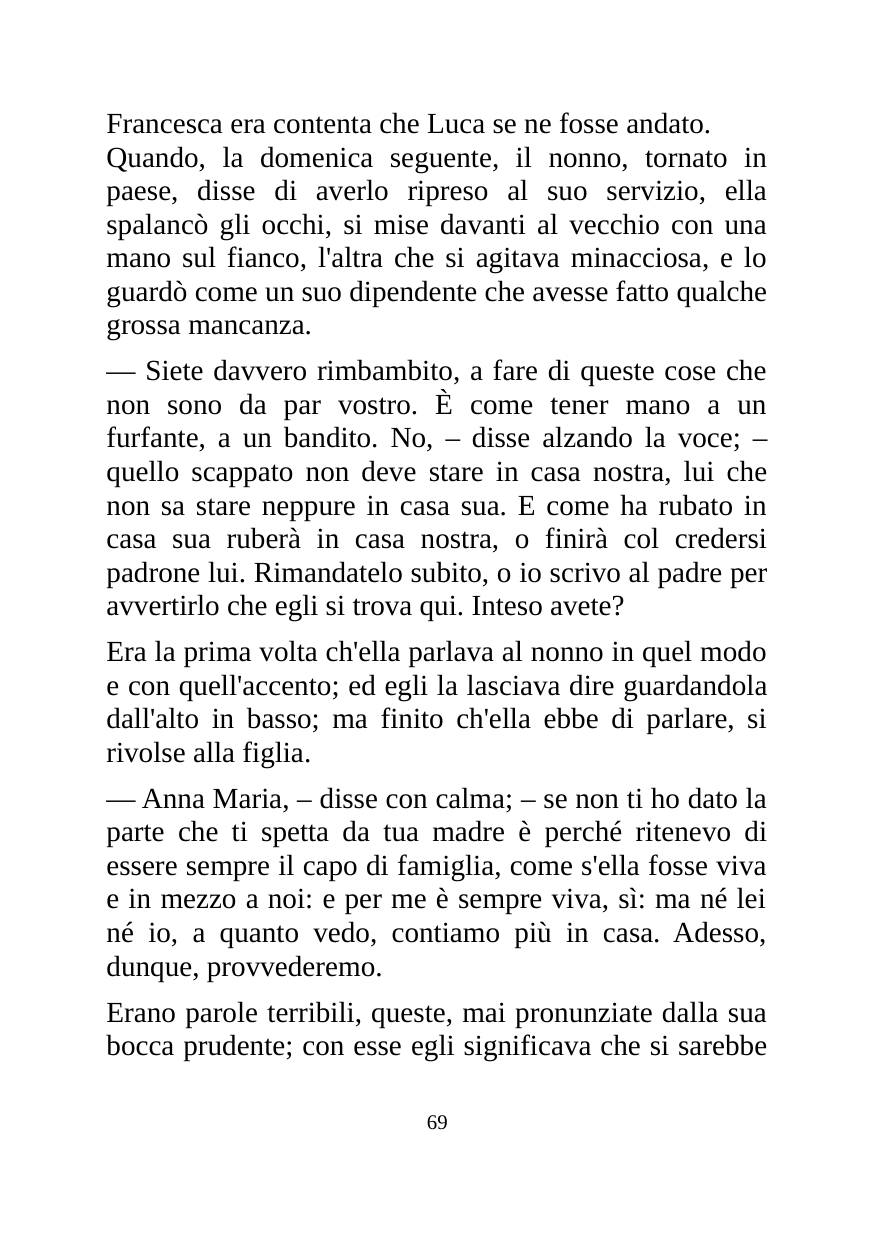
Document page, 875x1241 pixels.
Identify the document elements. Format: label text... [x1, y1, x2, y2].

text — Anna Maria, – disse con calma; – se non ti ho dato la parte che ti spetta da tua madre è perché ritenevo di essere sempre il capo di famiglia, come s'ella fosse viva e in mezzo a noi: e per me è sempre viva, sì: ma né lei né io, a quanto vedo, contiamo più in casa. Adesso, dunque, provvederemo. [106, 781, 768, 982]
text Erano parole terribili, queste, mai pronunziate dalla sua bocca prudente; con esse egli significava che si sarebbe [106, 995, 768, 1062]
text Quando, la domenica seguente, il nonno, tornato in paese, disse di averlo ripreso al suo servizio, ella spalancò gli occhi, si mise davanti al vecchio con una mano sul fianco, l'altra che si agitava minacciosa, e lo guardò come un suo dipendente che avesse fatto qualche grossa mancanza. [106, 140, 768, 341]
text — Siete davvero rimbambito, a fare di queste cose che non sono da par vostro. È come tener mano a un furfante, a un bandito. No, – disse alzando la voce; – quello scappato non deve stare in casa nostra, lui che non sa stare neppure in casa sua. E come ha rubato in casa sua ruberà in casa nostra, o finirà col credersi padrone lui. Rimandatelo subito, o io scrivo al padre per avvertirlo che egli si trova qui. Inteso avete? [106, 353, 768, 622]
text Era la prima volta ch'ella parlava al nonno in quel modo e con quell'accento; ed egli la lasciava dire guardandola dall'alto in basso; ma finito ch'ella ebbe di parlare, si rivolse alla figlia. [106, 634, 768, 768]
text Francesca era contenta che Luca se ne fosse andato. [106, 106, 768, 140]
